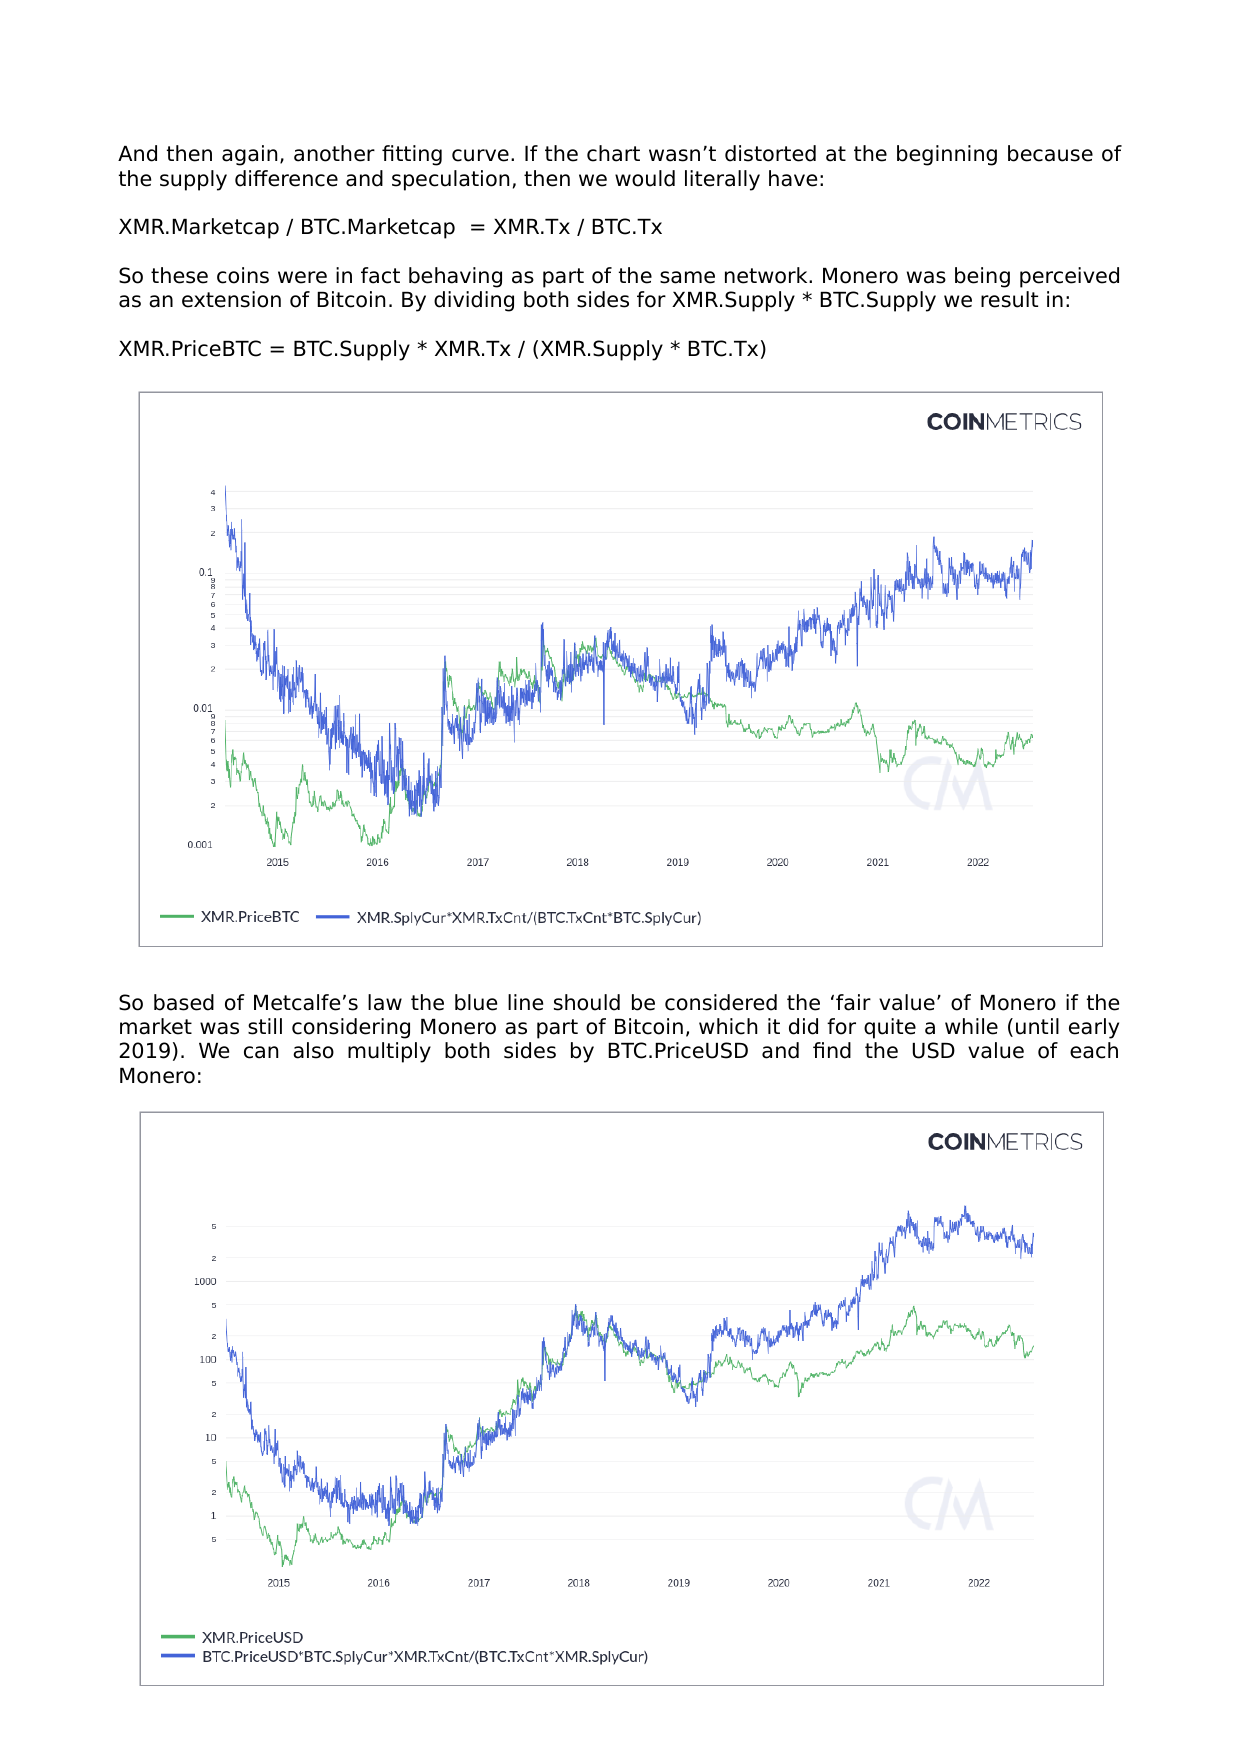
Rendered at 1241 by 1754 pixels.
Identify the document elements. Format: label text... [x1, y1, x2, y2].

text And then again, another fitting curve. If the chart wasn’t distorted at the beginning because of the supply difference and speculation, then we would literally have: [118, 142, 1122, 191]
text So these coins were in fact behaving as part of the same network. Monero was being perceived as an extension of Bitcoin. By dividing both sides for XMR.Supply * BTC.Supply we result in: [118, 264, 1122, 312]
text So based of Metcalfe’s law the blue line should be considered the ‘fair value’ of Monero if the market was still considering Monero as part of Bitcoin, which it did for quite a while (until early 2019). We can also multiply both sides by BTC.PriceUSD and find the USD value of each Monero: [118, 991, 1122, 1088]
text XMR.PriceBTC = BTC.Supply * XMR.Tx / (XMR.Supply * BTC.Tx) [118, 337, 1122, 361]
picture [118, 371, 1123, 967]
picture [119, 1092, 1124, 1706]
text XMR.Marketcap / BTC.Marketcap = XMR.Tx / BTC.Tx [118, 215, 1122, 239]
